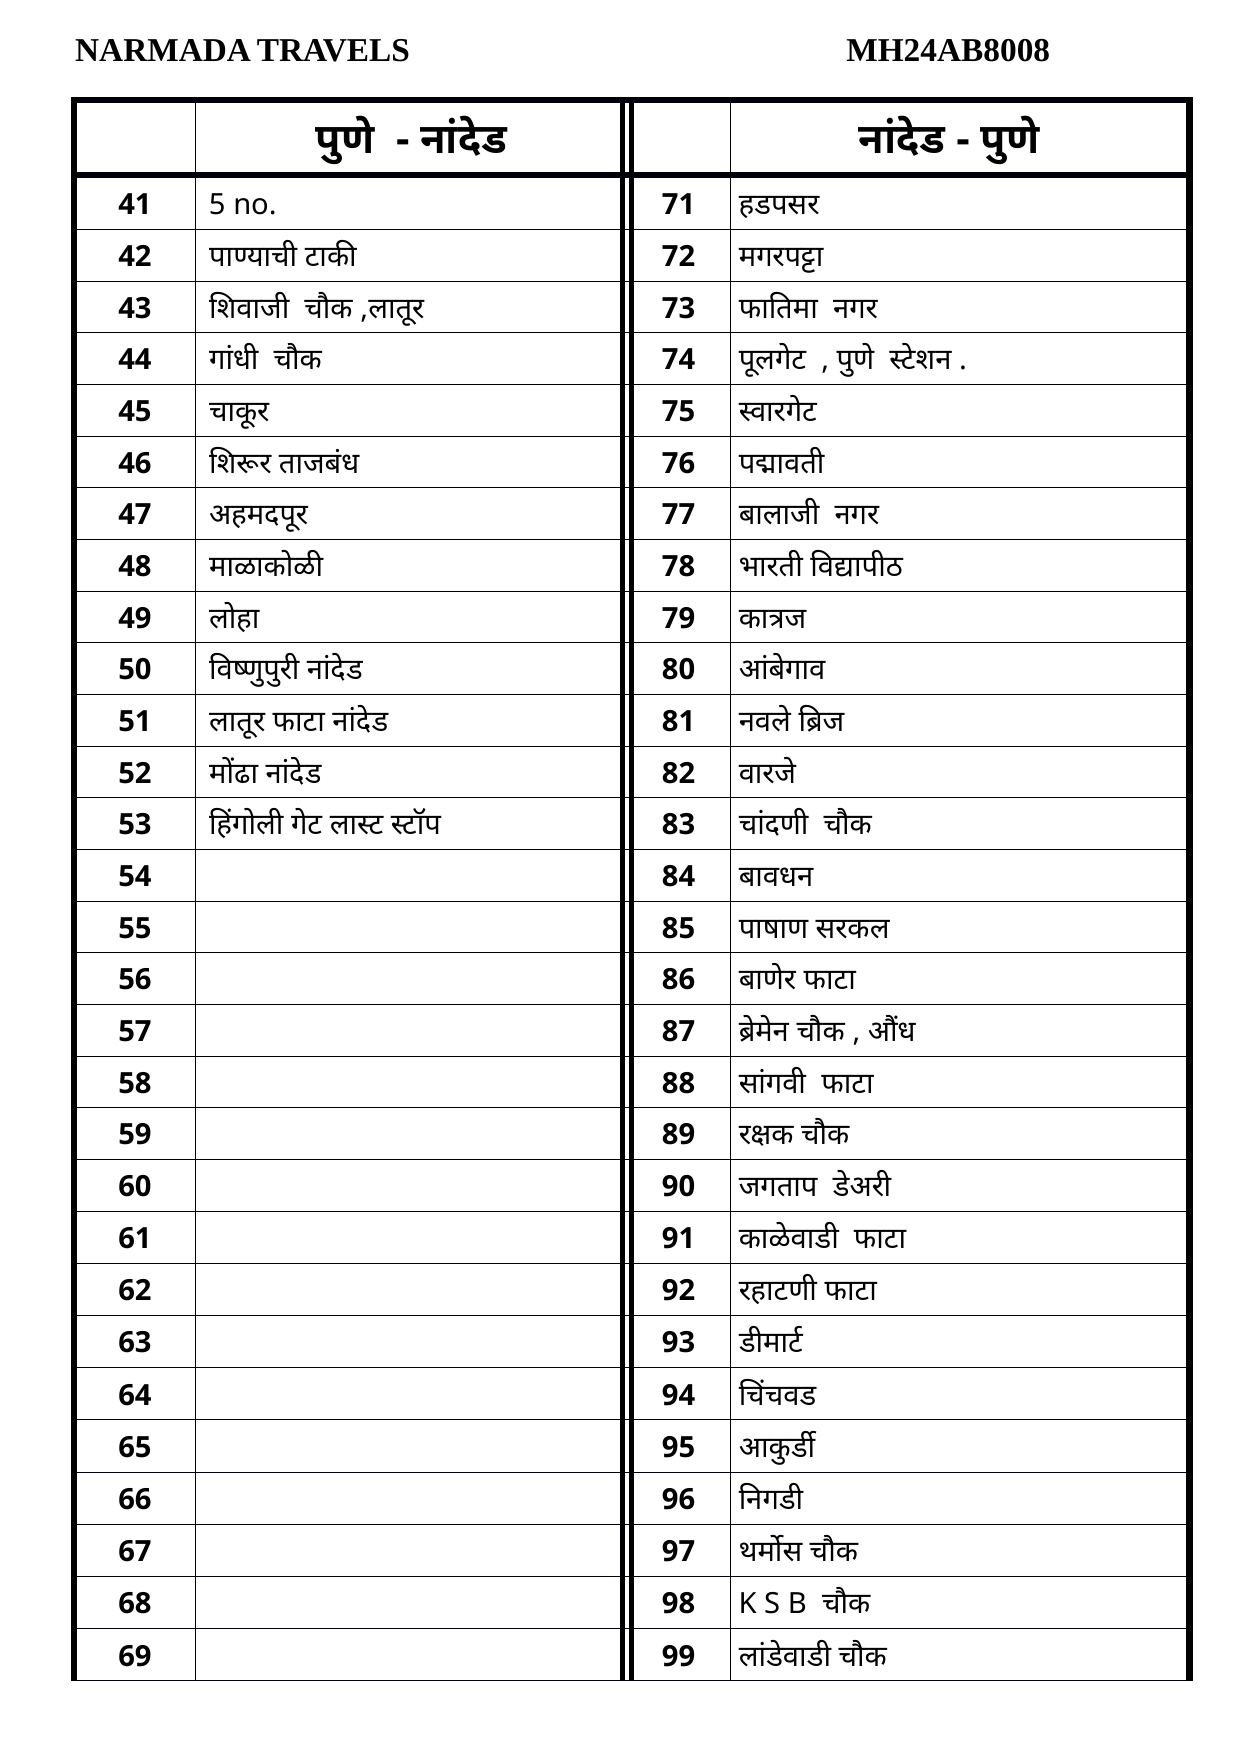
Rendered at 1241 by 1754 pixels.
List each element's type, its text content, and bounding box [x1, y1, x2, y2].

table_cell पाण्याची टाकी [196, 230, 620, 281]
table_cell जगताप डेअरी [731, 1160, 1186, 1211]
table_cell 5 no. [196, 178, 620, 229]
table_cell 48 [77, 540, 195, 591]
table_cell 81 [634, 695, 730, 746]
table_cell लोहा [196, 592, 620, 642]
table_cell निगडी [731, 1473, 1186, 1524]
table_cell 88 [634, 1057, 730, 1107]
table_cell 74 [634, 333, 730, 384]
table_cell 99 [634, 1629, 730, 1680]
table_cell 60 [77, 1160, 195, 1211]
table_cell [196, 1005, 620, 1056]
table_cell 91 [634, 1212, 730, 1263]
table_cell 69 [77, 1629, 195, 1680]
table_cell 78 [634, 540, 730, 591]
table_cell थर्मोस चौक [731, 1525, 1186, 1576]
table_cell काळेवाडी फाटा [731, 1212, 1186, 1263]
table_cell वारजे [731, 747, 1186, 797]
table_cell डीमार्ट [731, 1316, 1186, 1367]
table_cell चिंचवड [731, 1368, 1186, 1419]
table_cell स्वारगेट [731, 385, 1186, 436]
table_cell 47 [77, 488, 195, 539]
table_cell 96 [634, 1473, 730, 1524]
table_cell 89 [634, 1108, 730, 1159]
table_cell 46 [77, 437, 195, 487]
table_cell 62 [77, 1264, 195, 1315]
table_cell 43 [77, 282, 195, 332]
table_cell 49 [77, 592, 195, 642]
table_cell गांधी चौक [196, 333, 620, 384]
table_cell 86 [634, 953, 730, 1004]
table_cell [196, 1420, 620, 1472]
table_header [77, 103, 195, 172]
table_cell K S B चौक [731, 1577, 1186, 1628]
table_cell पूलगेट , पुणे स्टेशन . [731, 333, 1186, 384]
table_cell 84 [634, 850, 730, 901]
table_cell 66 [77, 1473, 195, 1524]
table_cell विष्णुपुरी नांदेड [196, 643, 620, 694]
table_cell 67 [77, 1525, 195, 1576]
table_cell [196, 1316, 620, 1367]
table_cell 57 [77, 1005, 195, 1056]
table_cell शिवाजी चौक ,लातूर [196, 282, 620, 332]
table_cell 87 [634, 1005, 730, 1056]
table_cell 53 [77, 798, 195, 849]
table_cell अहमदपूर [196, 488, 620, 539]
table_cell सांगवी फाटा [731, 1057, 1186, 1107]
table_cell 77 [634, 488, 730, 539]
table_cell 92 [634, 1264, 730, 1315]
table_cell [196, 1525, 620, 1576]
table_cell 63 [77, 1316, 195, 1367]
table_cell हिंगोली गेट लास्ट स्टॉप [196, 798, 620, 849]
table_cell [196, 1577, 620, 1628]
table_cell [196, 1108, 620, 1159]
table_cell 98 [634, 1577, 730, 1628]
table_cell 42 [77, 230, 195, 281]
table_cell 76 [634, 437, 730, 487]
table_cell लातूर फाटा नांदेड [196, 695, 620, 746]
table_cell बावधन [731, 850, 1186, 901]
table_cell 95 [634, 1420, 730, 1472]
table_cell 79 [634, 592, 730, 642]
table_cell भारती विद्यापीठ [731, 540, 1186, 591]
table_cell 50 [77, 643, 195, 694]
table_cell 45 [77, 385, 195, 436]
table_cell 55 [77, 902, 195, 952]
table_header पुणे - नांदेड [196, 103, 620, 172]
table_cell बालाजी नगर [731, 488, 1186, 539]
table_cell 75 [634, 385, 730, 436]
table_cell मोंढा नांदेड [196, 747, 620, 797]
table_cell आकुर्डी [731, 1420, 1186, 1472]
table_cell शिरूर ताजबंध [196, 437, 620, 487]
table_cell 72 [634, 230, 730, 281]
table_cell 65 [77, 1420, 195, 1472]
table_cell [196, 1368, 620, 1419]
table_cell [196, 1629, 620, 1680]
table_cell आंबेगाव [731, 643, 1186, 694]
table_cell 97 [634, 1525, 730, 1576]
table_cell मगरपट्टा [731, 230, 1186, 281]
table_cell 82 [634, 747, 730, 797]
table_cell 44 [77, 333, 195, 384]
table_cell 83 [634, 798, 730, 849]
table_cell कात्रज [731, 592, 1186, 642]
table_cell 58 [77, 1057, 195, 1107]
table_cell 61 [77, 1212, 195, 1263]
table_cell ब्रेमेन चौक , औंध [731, 1005, 1186, 1056]
table_cell 54 [77, 850, 195, 901]
table_cell रहाटणी फाटा [731, 1264, 1186, 1315]
table_cell रक्षक चौक [731, 1108, 1186, 1159]
table_cell लांडेवाडी चौक [731, 1629, 1186, 1680]
table_cell फातिमा नगर [731, 282, 1186, 332]
table_cell पद्मावती [731, 437, 1186, 487]
table_cell 94 [634, 1368, 730, 1419]
table_cell [196, 850, 620, 901]
table_cell 56 [77, 953, 195, 1004]
table_cell 90 [634, 1160, 730, 1211]
table_cell 59 [77, 1108, 195, 1159]
table_cell चाकूर [196, 385, 620, 436]
table_cell [196, 1264, 620, 1315]
table_cell नवले ब्रिज [731, 695, 1186, 746]
table_cell [196, 1160, 620, 1211]
table_cell 68 [77, 1577, 195, 1628]
table_cell 52 [77, 747, 195, 797]
table_cell 93 [634, 1316, 730, 1367]
table_cell [196, 953, 620, 1004]
table_cell [196, 1473, 620, 1524]
table_cell 51 [77, 695, 195, 746]
table_cell [196, 1057, 620, 1107]
table_cell 80 [634, 643, 730, 694]
table_cell 71 [634, 178, 730, 229]
table_cell पाषाण सरकल [731, 902, 1186, 952]
table_cell 85 [634, 902, 730, 952]
table_cell 73 [634, 282, 730, 332]
table_cell 64 [77, 1368, 195, 1419]
table_cell हडपसर [731, 178, 1186, 229]
table_cell [196, 1212, 620, 1263]
table_header [634, 103, 730, 172]
table_cell चांदणी चौक [731, 798, 1186, 849]
table_cell माळाकोळी [196, 540, 620, 591]
table_header नांदेड - पुणे [731, 103, 1186, 172]
table_cell बाणेर फाटा [731, 953, 1186, 1004]
table_cell 41 [77, 178, 195, 229]
table_cell [196, 902, 620, 952]
